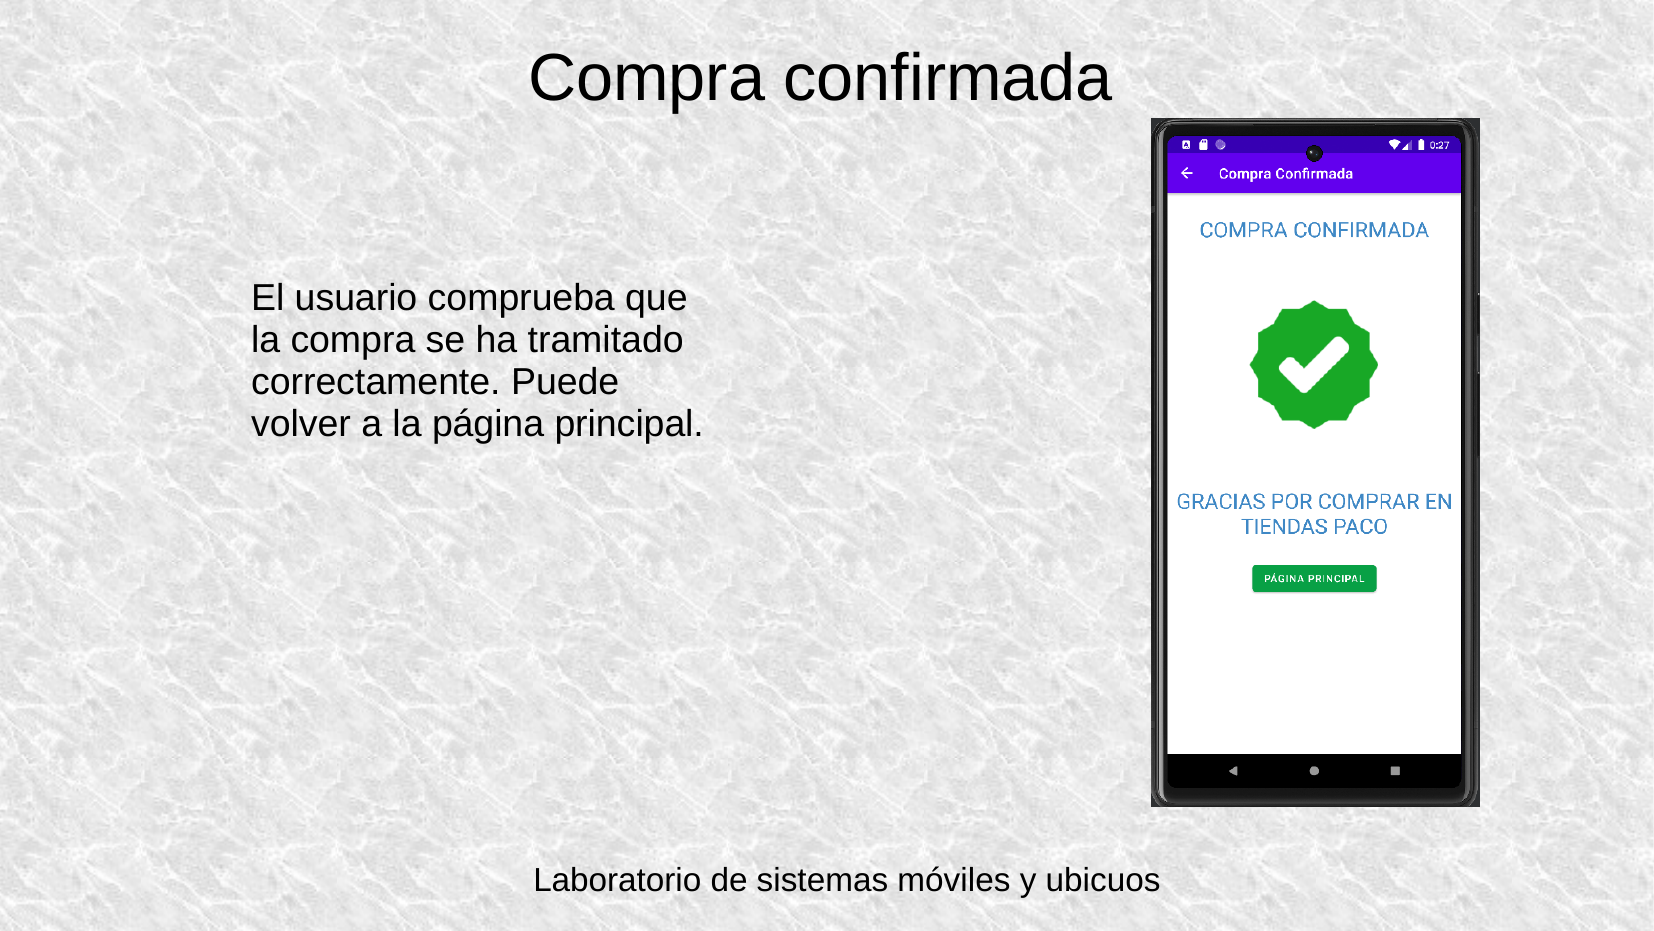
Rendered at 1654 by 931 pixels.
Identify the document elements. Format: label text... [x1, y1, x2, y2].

picture [0, 0, 1654, 931]
text_box El usuario comprueba que la compra se ha tramitado correctamente. Puede volver a la página principal. [236, 269, 739, 495]
text_box Laboratorio de sistemas móviles y ubicuos [59, 854, 1565, 931]
title Compra confirmada [76, 0, 1565, 156]
